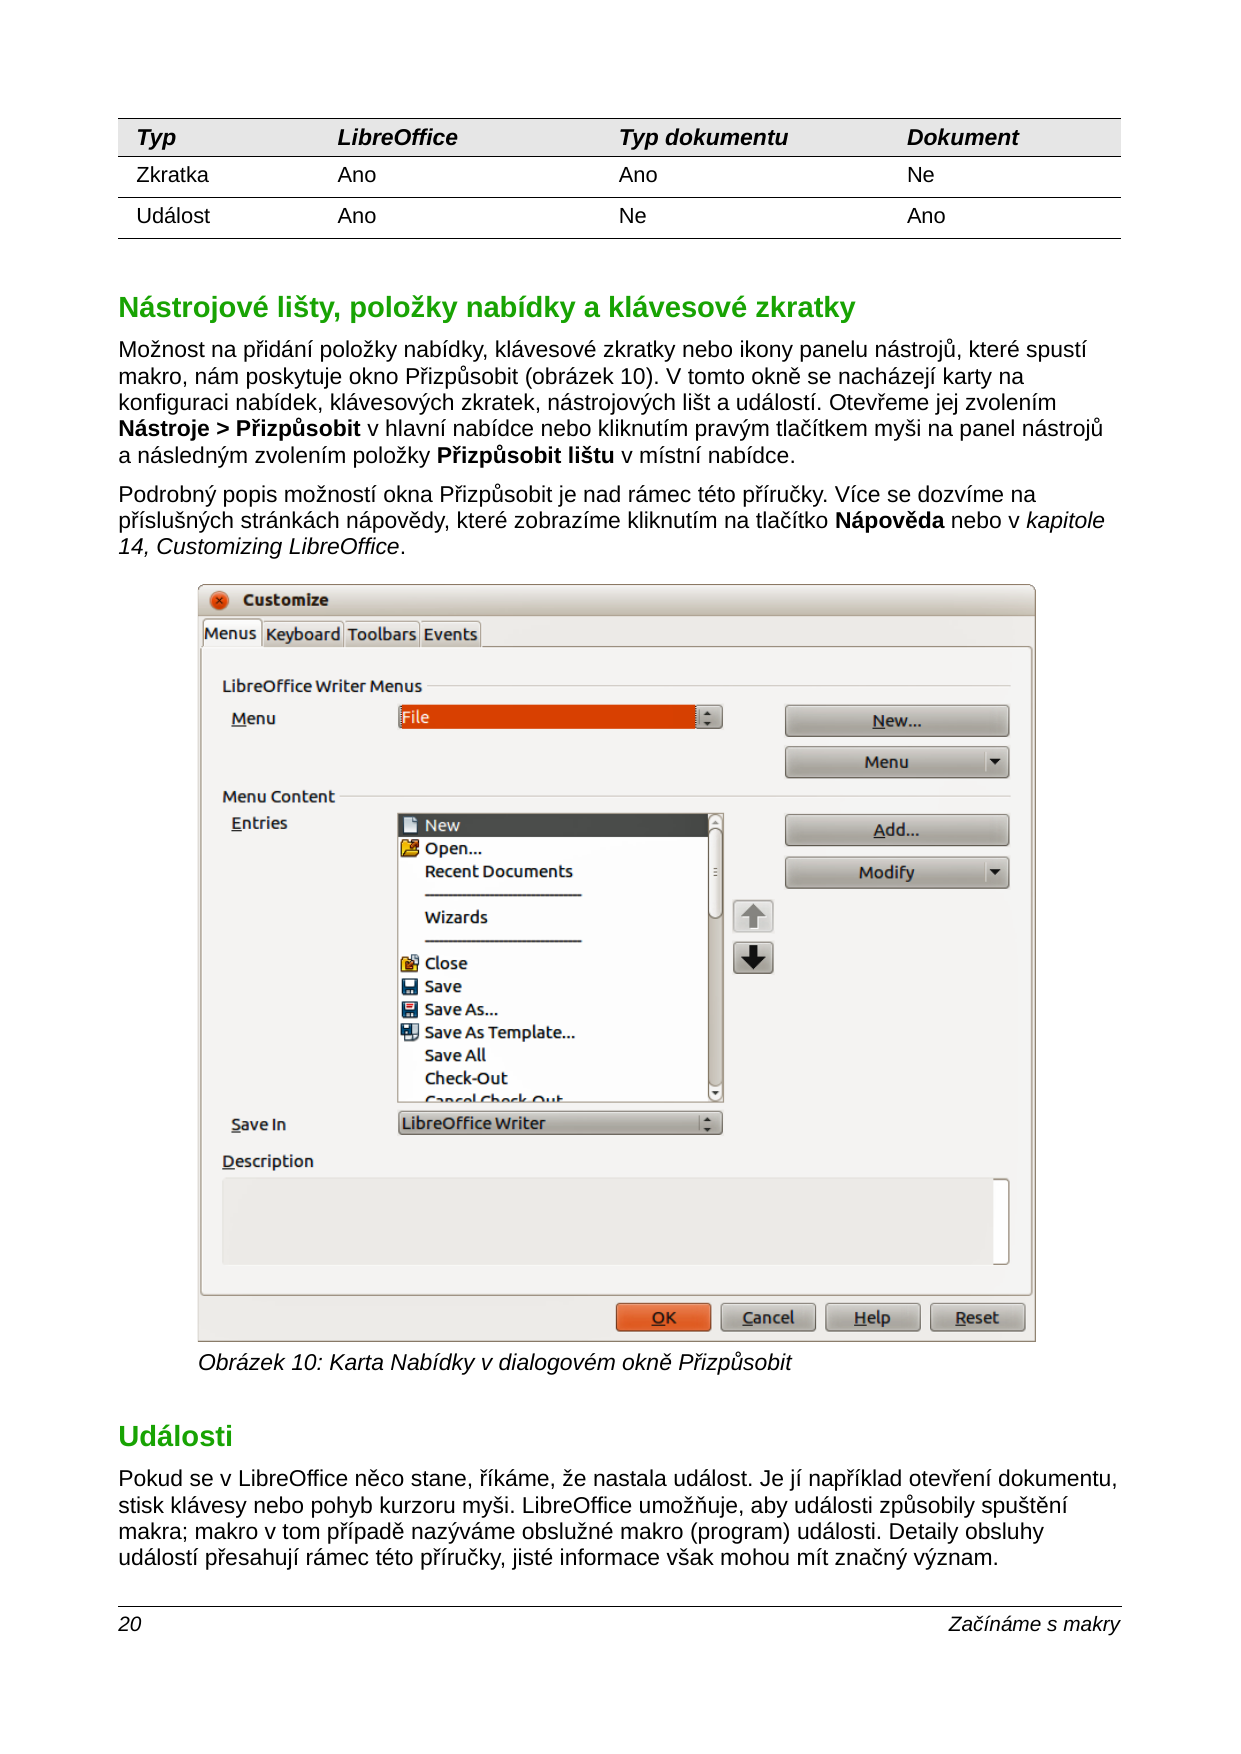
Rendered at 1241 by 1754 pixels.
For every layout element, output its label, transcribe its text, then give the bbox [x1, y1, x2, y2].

table_cell Ne [601, 198, 889, 238]
table_cell Ano [319, 157, 601, 197]
table_cell Ne [889, 157, 1121, 197]
table_header LibreOffice [319, 119, 601, 156]
text Možnost na přidání položky nabídky, klávesové zkratky nebo ikony panelu nástrojů, které spustí makro, nám poskytuje okno Přizpůsobit (obrázek 10). V tomto okně se nacházejí karty na konfiguraci nabídek, klávesových zkratek, nástrojových lišt a událostí. Otevřeme jej zvolením Nástroje > Přizpůsobit v hlavní nabídce nebo kliknutím pravým tlačítkem myši na panel nástrojů a následným zvolením položky Přizpůsobit lištu v místní nabídce. [118, 336, 1122, 468]
table_cell Zkratka [118, 157, 319, 197]
table_cell Ano [319, 198, 601, 238]
picture [197, 584, 1036, 1342]
table_header Typ dokumentu [601, 119, 889, 156]
subtitle Události [118, 1419, 1122, 1453]
table_header Typ [118, 119, 319, 156]
table_cell Ano [889, 198, 1121, 238]
table_cell Ano [601, 157, 889, 197]
subtitle Nástrojové lišty, položky nabídky a klávesové zkratky [118, 290, 1122, 324]
text Pokud se v LibreOffice něco stane, říkáme, že nastala událost. Je jí například otevření dokumentu, stisk klávesy nebo pohyb kurzoru myši. LibreOffice umožňuje, aby události způsobily spuštění makra; makro v tom případě nazýváme obslužné makro (program) události. Detaily obsluhy událostí přesahují rámec této příručky, jisté informace však mohou mít značný význam. [118, 1465, 1122, 1571]
table_cell Událost [118, 198, 319, 238]
text Podrobný popis možností okna Přizpůsobit je nad rámec této příručky. Více se dozvíme na příslušných stránkách nápovědy, které zobrazíme kliknutím na tlačítko Nápověda nebo v kapitole 14, Customizing LibreOffice. [118, 481, 1122, 559]
text Obrázek 10 : Karta Nabídky v dialogovém okně Přizpůsobit [198, 1348, 1042, 1375]
table_header Dokument [889, 119, 1121, 156]
